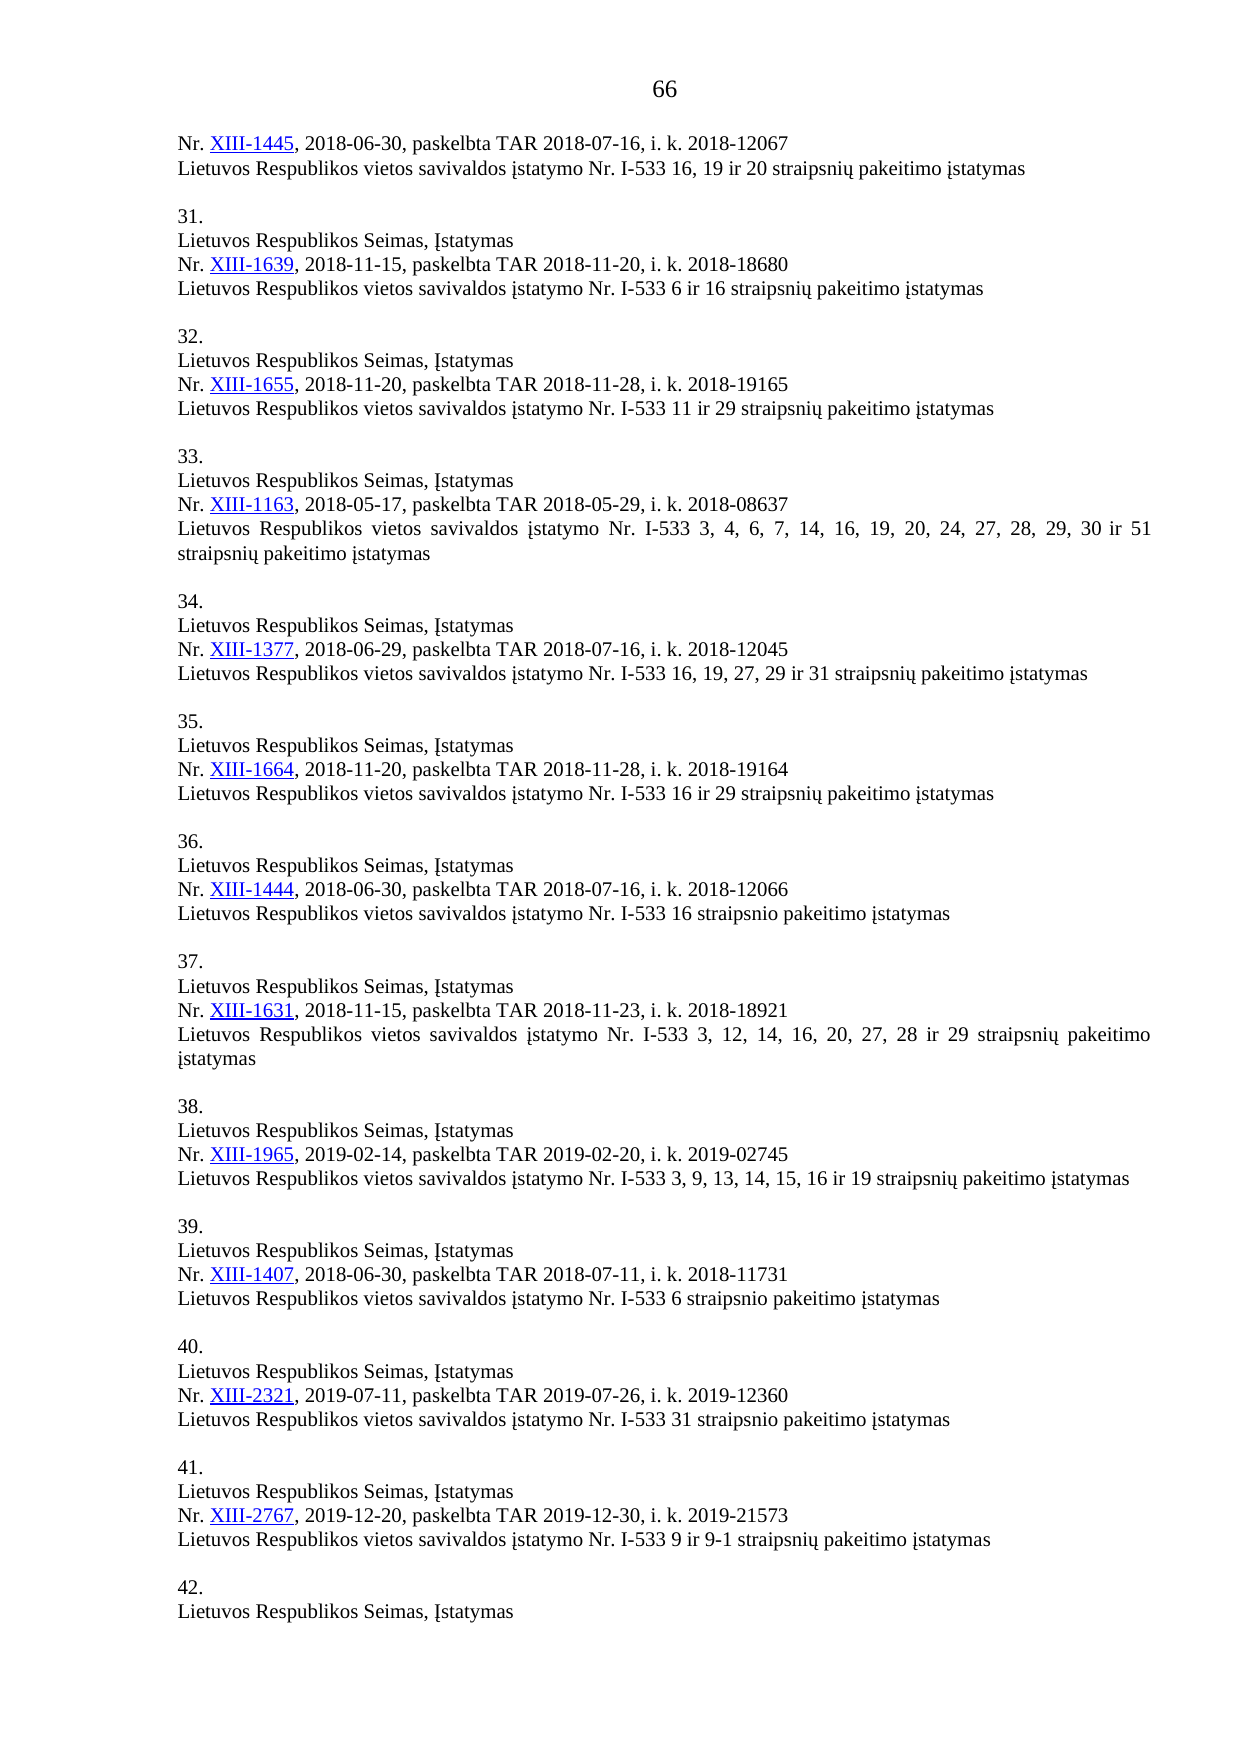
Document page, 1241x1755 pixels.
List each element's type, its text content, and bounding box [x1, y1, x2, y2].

text 38. [177, 1094, 1152, 1118]
text 36. [177, 829, 1152, 853]
text Lietuvos Respublikos vietos savivaldos įstatymo Nr. I-533 16 ir 29 straipsnių pakeitimo įstatymas [177, 781, 1152, 805]
text Lietuvos Respublikos vietos savivaldos įstatymo Nr. I-533 11 ir 29 straipsnių pakeitimo įstatymas [177, 396, 1152, 420]
text Lietuvos Respublikos vietos savivaldos įstatymo Nr. I-533 31 straipsnio pakeitimo įstatymas [177, 1407, 1152, 1431]
text Lietuvos Respublikos vietos savivaldos įstatymo Nr. I-533 3, 12, 14, 16, 20, 27, 28 ir 29 straipsnių pakeitimo įstatymas [177, 1022, 1152, 1070]
text Lietuvos Respublikos Seimas, Įstatymas [177, 1358, 1152, 1383]
text Lietuvos Respublikos Seimas, Įstatymas [177, 853, 1152, 877]
text Lietuvos Respublikos Seimas, Įstatymas [177, 613, 1152, 637]
text 42. [177, 1575, 1152, 1599]
text Lietuvos Respublikos vietos savivaldos įstatymo Nr. I-533 3, 4, 6, 7, 14, 16, 19, 20, 24, 27, 28, 29, 30 ir 51 straipsnių pakeitimo įstatymas [177, 516, 1152, 564]
text 40. [177, 1334, 1152, 1358]
text Lietuvos Respublikos Seimas, Įstatymas [177, 228, 1152, 252]
text Nr. XIII-1445, 2018-06-30, paskelbta TAR 2018-07-16, i. k. 2018-12067 [177, 131, 1152, 155]
text Lietuvos Respublikos vietos savivaldos įstatymo Nr. I-533 16, 19 ir 20 straipsnių pakeitimo įstatymas [177, 155, 1152, 179]
text Lietuvos Respublikos Seimas, Įstatymas [177, 468, 1152, 492]
text Lietuvos Respublikos Seimas, Įstatymas [177, 1599, 1152, 1623]
text Nr. XIII-1965, 2019-02-14, paskelbta TAR 2019-02-20, i. k. 2019-02745 [177, 1142, 1152, 1166]
text Lietuvos Respublikos Seimas, Įstatymas [177, 1238, 1152, 1262]
text Nr. XIII-1163, 2018-05-17, paskelbta TAR 2018-05-29, i. k. 2018-08637 [177, 492, 1152, 516]
text Lietuvos Respublikos Seimas, Įstatymas [177, 733, 1152, 757]
text Nr. XIII-1655, 2018-11-20, paskelbta TAR 2018-11-28, i. k. 2018-19165 [177, 372, 1152, 396]
text 39. [177, 1214, 1152, 1238]
text Nr. XIII-1664, 2018-11-20, paskelbta TAR 2018-11-28, i. k. 2018-19164 [177, 757, 1152, 781]
text 34. [177, 588, 1152, 613]
text Lietuvos Respublikos vietos savivaldos įstatymo Nr. I-533 16 straipsnio pakeitimo įstatymas [177, 901, 1152, 925]
text Nr. XIII-1377, 2018-06-29, paskelbta TAR 2018-07-16, i. k. 2018-12045 [177, 637, 1152, 661]
text Lietuvos Respublikos Seimas, Įstatymas [177, 1479, 1152, 1503]
text Nr. XIII-1639, 2018-11-15, paskelbta TAR 2018-11-20, i. k. 2018-18680 [177, 252, 1152, 276]
text Lietuvos Respublikos Seimas, Įstatymas [177, 1118, 1152, 1142]
text 41. [177, 1455, 1152, 1479]
text Lietuvos Respublikos vietos savivaldos įstatymo Nr. I-533 3, 9, 13, 14, 15, 16 ir 19 straipsnių pakeitimo įstatymas [177, 1166, 1152, 1190]
text Lietuvos Respublikos vietos savivaldos įstatymo Nr. I-533 9 ir 9-1 straipsnių pakeitimo įstatymas [177, 1527, 1152, 1551]
text 31. [177, 203, 1152, 228]
text Nr. XIII-2767, 2019-12-20, paskelbta TAR 2019-12-30, i. k. 2019-21573 [177, 1503, 1152, 1527]
text Lietuvos Respublikos vietos savivaldos įstatymo Nr. I-533 16, 19, 27, 29 ir 31 straipsnių pakeitimo įstatymas [177, 661, 1152, 685]
text Nr. XIII-1631, 2018-11-15, paskelbta TAR 2018-11-23, i. k. 2018-18921 [177, 998, 1152, 1022]
text Lietuvos Respublikos Seimas, Įstatymas [177, 973, 1152, 998]
text 35. [177, 709, 1152, 733]
text Lietuvos Respublikos Seimas, Įstatymas [177, 348, 1152, 372]
text Nr. XIII-2321, 2019-07-11, paskelbta TAR 2019-07-26, i. k. 2019-12360 [177, 1383, 1152, 1407]
text 37. [177, 949, 1152, 973]
text Nr. XIII-1407, 2018-06-30, paskelbta TAR 2018-07-11, i. k. 2018-11731 [177, 1262, 1152, 1286]
text Lietuvos Respublikos vietos savivaldos įstatymo Nr. I-533 6 straipsnio pakeitimo įstatymas [177, 1286, 1152, 1310]
text 33. [177, 444, 1152, 468]
text 32. [177, 324, 1152, 348]
text Lietuvos Respublikos vietos savivaldos įstatymo Nr. I-533 6 ir 16 straipsnių pakeitimo įstatymas [177, 276, 1152, 300]
text Nr. XIII-1444, 2018-06-30, paskelbta TAR 2018-07-16, i. k. 2018-12066 [177, 877, 1152, 901]
